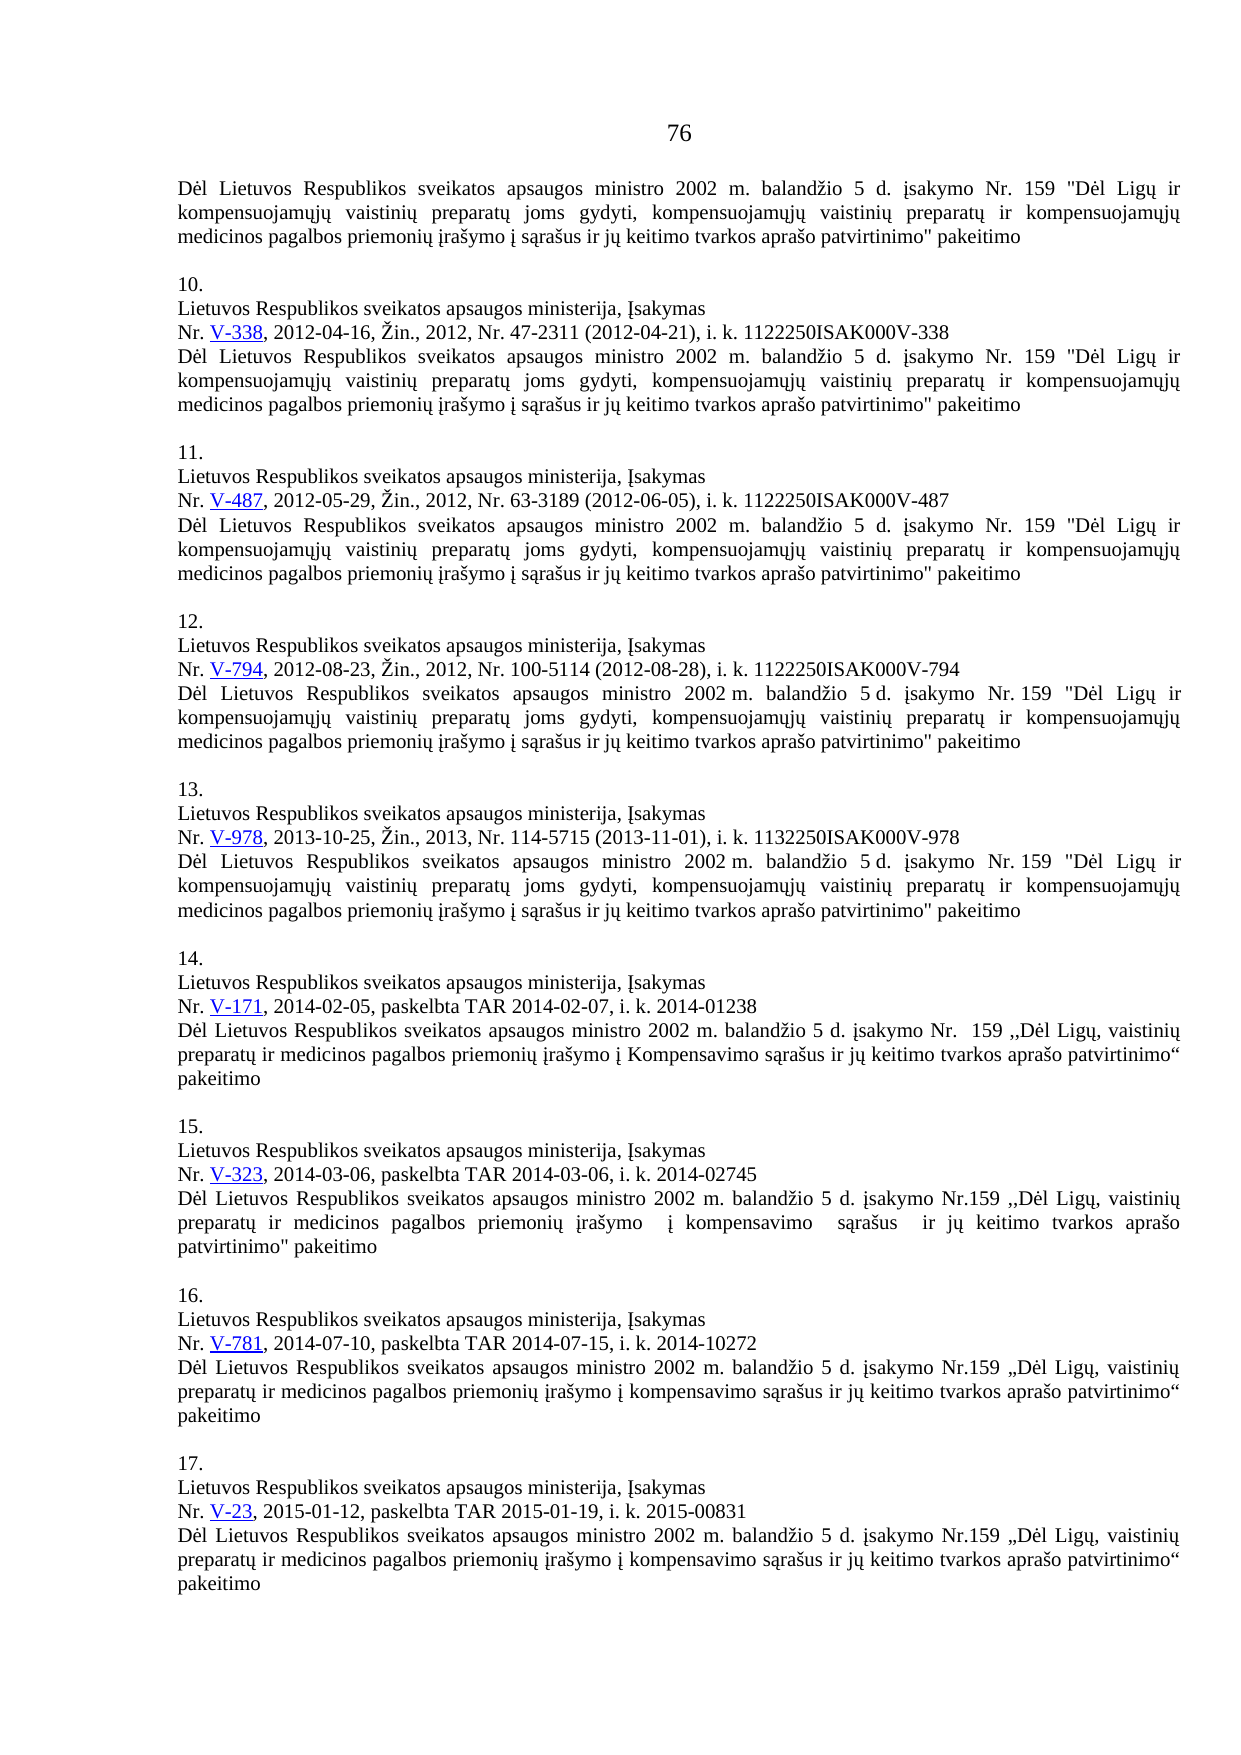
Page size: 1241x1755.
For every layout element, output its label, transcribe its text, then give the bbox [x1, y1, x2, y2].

text Nr. V-338, 2012-04-16, Žin., 2012, Nr. 47-2311 (2012-04-21), i. k. 1122250ISAK000V-338 [177, 320, 1181, 344]
text Nr. V-487, 2012-05-29, Žin., 2012, Nr. 63-3189 (2012-06-05), i. k. 1122250ISAK000V-487 [177, 488, 1181, 512]
text Nr. V-171, 2014-02-05, paskelbta TAR 2014-02-07, i. k. 2014-01238 [177, 994, 1181, 1018]
text 17. [177, 1451, 1181, 1475]
text Dėl Lietuvos Respublikos sveikatos apsaugos ministro 2002 m. balandžio 5 d. įsakymo Nr.159 „Dėl Ligų, vaistinių preparatų ir medicinos pagalbos priemonių įrašymo į kompensavimo sąrašus ir jų keitimo tvarkos aprašo patvirtinimo“ pakeitimo [177, 1355, 1181, 1427]
text Dėl Lietuvos Respublikos sveikatos apsaugos ministro 2002 m. balandžio 5 d. įsakymo Nr. 159 "Dėl Ligų ir kompensuojamųjų vaistinių preparatų joms gydyti, kompensuojamųjų vaistinių preparatų ir kompensuojamųjų medicinos pagalbos priemonių įrašymo į sąrašus ir jų keitimo tvarkos aprašo patvirtinimo" pakeitimo [177, 681, 1181, 753]
text Dėl Lietuvos Respublikos sveikatos apsaugos ministro 2002 m. balandžio 5 d. įsakymo Nr.159 ,,Dėl Ligų, vaistinių preparatų ir medicinos pagalbos priemonių įrašymo į kompensavimo sąrašus ir jų keitimo tvarkos aprašo patvirtinimo" pakeitimo [177, 1186, 1181, 1258]
text Lietuvos Respublikos sveikatos apsaugos ministerija, Įsakymas [177, 464, 1181, 488]
text Nr. V-794, 2012-08-23, Žin., 2012, Nr. 100-5114 (2012-08-28), i. k. 1122250ISAK000V-794 [177, 657, 1181, 681]
text Lietuvos Respublikos sveikatos apsaugos ministerija, Įsakymas [177, 1475, 1181, 1499]
text Dėl Lietuvos Respublikos sveikatos apsaugos ministro 2002 m. balandžio 5 d. įsakymo Nr. 159 "Dėl Ligų ir kompensuojamųjų vaistinių preparatų joms gydyti, kompensuojamųjų vaistinių preparatų ir kompensuojamųjų medicinos pagalbos priemonių įrašymo į sąrašus ir jų keitimo tvarkos aprašo patvirtinimo" pakeitimo [177, 344, 1181, 416]
text Lietuvos Respublikos sveikatos apsaugos ministerija, Įsakymas [177, 296, 1181, 320]
text Dėl Lietuvos Respublikos sveikatos apsaugos ministro 2002 m. balandžio 5 d. įsakymo Nr. 159 "Dėl Ligų ir kompensuojamųjų vaistinių preparatų joms gydyti, kompensuojamųjų vaistinių preparatų ir kompensuojamųjų medicinos pagalbos priemonių įrašymo į sąrašus ir jų keitimo tvarkos aprašo patvirtinimo" pakeitimo [177, 512, 1181, 585]
text Dėl Lietuvos Respublikos sveikatos apsaugos ministro 2002 m. balandžio 5 d. įsakymo Nr. 159 "Dėl Ligų ir kompensuojamųjų vaistinių preparatų joms gydyti, kompensuojamųjų vaistinių preparatų ir kompensuojamųjų medicinos pagalbos priemonių įrašymo į sąrašus ir jų keitimo tvarkos aprašo patvirtinimo" pakeitimo [177, 176, 1181, 248]
text Lietuvos Respublikos sveikatos apsaugos ministerija, Įsakymas [177, 970, 1181, 994]
text 10. [177, 272, 1181, 296]
text Nr. V-323, 2014-03-06, paskelbta TAR 2014-03-06, i. k. 2014-02745 [177, 1162, 1181, 1186]
text 11. [177, 440, 1181, 464]
text Lietuvos Respublikos sveikatos apsaugos ministerija, Įsakymas [177, 633, 1181, 657]
text 12. [177, 609, 1181, 633]
text Dėl Lietuvos Respublikos sveikatos apsaugos ministro 2002 m. balandžio 5 d. įsakymo Nr. 159 "Dėl Ligų ir kompensuojamųjų vaistinių preparatų joms gydyti, kompensuojamųjų vaistinių preparatų ir kompensuojamųjų medicinos pagalbos priemonių įrašymo į sąrašus ir jų keitimo tvarkos aprašo patvirtinimo" pakeitimo [177, 849, 1181, 922]
text Nr. V-978, 2013-10-25, Žin., 2013, Nr. 114-5715 (2013-11-01), i. k. 1132250ISAK000V-978 [177, 825, 1181, 849]
text 14. [177, 946, 1181, 970]
text Lietuvos Respublikos sveikatos apsaugos ministerija, Įsakymas [177, 1307, 1181, 1331]
text 13. [177, 777, 1181, 801]
text 16. [177, 1282, 1181, 1307]
text Dėl Lietuvos Respublikos sveikatos apsaugos ministro 2002 m. balandžio 5 d. įsakymo Nr.159 „Dėl Ligų, vaistinių preparatų ir medicinos pagalbos priemonių įrašymo į kompensavimo sąrašus ir jų keitimo tvarkos aprašo patvirtinimo“ pakeitimo [177, 1523, 1181, 1595]
text Lietuvos Respublikos sveikatos apsaugos ministerija, Įsakymas [177, 1138, 1181, 1162]
text 15. [177, 1114, 1181, 1138]
text Nr. V-781, 2014-07-10, paskelbta TAR 2014-07-15, i. k. 2014-10272 [177, 1331, 1181, 1355]
text Dėl Lietuvos Respublikos sveikatos apsaugos ministro 2002 m. balandžio 5 d. įsakymo Nr. 159 ,,Dėl Ligų, vaistinių preparatų ir medicinos pagalbos priemonių įrašymo į Kompensavimo sąrašus ir jų keitimo tvarkos aprašo patvirtinimo“ pakeitimo [177, 1018, 1181, 1090]
text Nr. V-23, 2015-01-12, paskelbta TAR 2015-01-19, i. k. 2015-00831 [177, 1499, 1181, 1523]
text Lietuvos Respublikos sveikatos apsaugos ministerija, Įsakymas [177, 801, 1181, 825]
